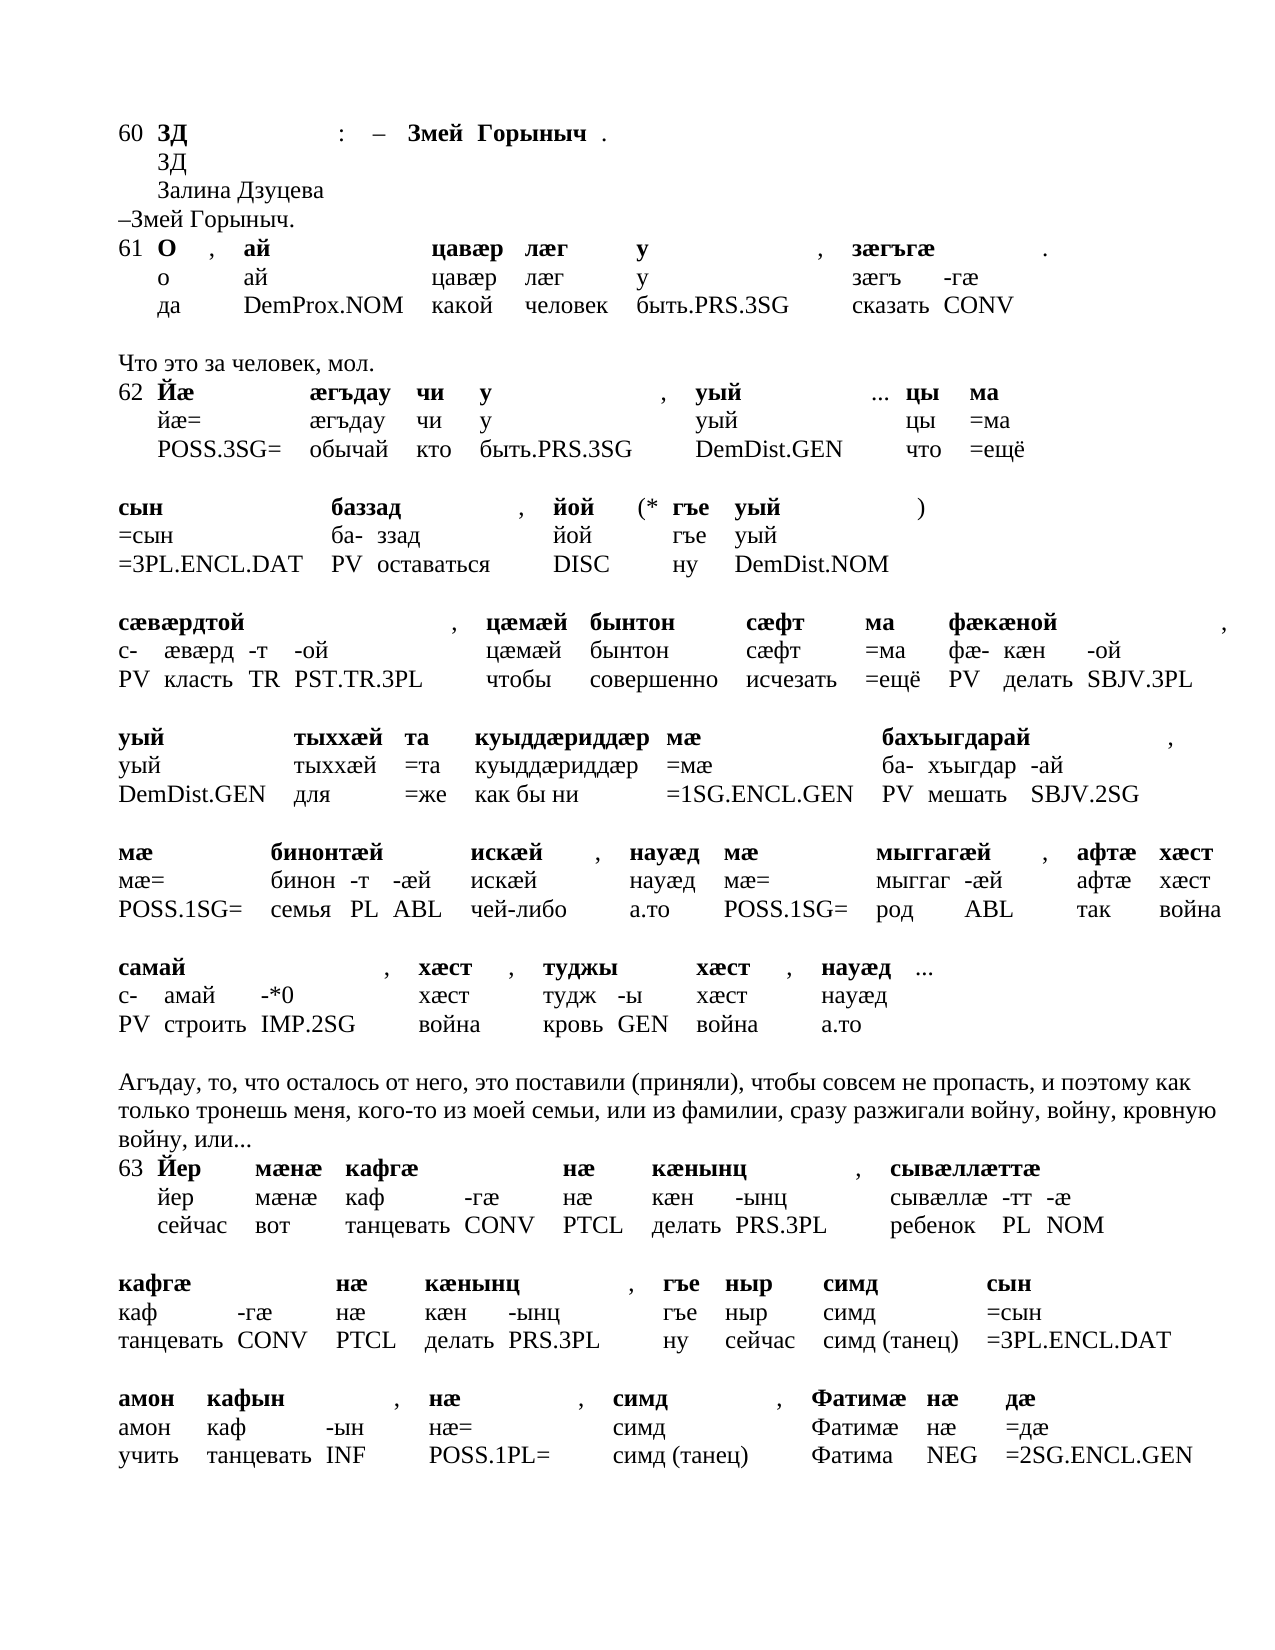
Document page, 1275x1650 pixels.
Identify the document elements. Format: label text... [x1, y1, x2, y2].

text ныр [725, 1268, 809, 1297]
text йæ= [157, 406, 282, 434]
text у [636, 233, 803, 262]
text кæн [424, 1297, 494, 1326]
text так [1077, 894, 1132, 923]
text PV [331, 549, 363, 578]
text хæст [1159, 866, 1221, 894]
text оставаться [377, 549, 490, 578]
text PL [350, 894, 379, 923]
text зæгъ [852, 262, 929, 291]
text Фатима [811, 1441, 899, 1469]
text зæгъгæ [852, 233, 1028, 262]
text POSS.1SG= [723, 894, 848, 923]
text мæнæ [255, 1182, 318, 1211]
text йой [553, 521, 610, 549]
text симд (танец) [823, 1326, 959, 1354]
text симд [613, 1412, 749, 1441]
text танцевать [118, 1326, 223, 1354]
text танцевать [345, 1211, 450, 1239]
text DemDist.NOM [734, 549, 889, 578]
text дæ [1005, 1383, 1207, 1412]
text , [628, 1268, 649, 1297]
text мешать [928, 779, 1017, 808]
text хæст [1159, 837, 1235, 866]
text хъыгдар [928, 751, 1017, 779]
text сывæллæ [890, 1182, 988, 1211]
text Фатимæ [811, 1383, 913, 1412]
text науæд [629, 866, 696, 894]
text лæг [524, 233, 622, 262]
text ныр [725, 1297, 795, 1326]
text нæ [563, 1153, 638, 1182]
text тыххæй [294, 722, 391, 751]
text а.то [629, 894, 696, 923]
text , [855, 1153, 876, 1182]
text Змей [407, 118, 463, 147]
text PV [118, 1009, 150, 1038]
text искæй [470, 866, 567, 894]
text та [404, 722, 461, 751]
text сывæллæттæ [890, 1153, 1118, 1182]
text бынтон [589, 607, 732, 636]
text -æй [393, 866, 443, 894]
text что [906, 434, 942, 463]
text кто [416, 434, 452, 463]
text Агъдау, то, что осталось от него, это поставили (приняли), чтобы совсем не пропасть, и поэтому как только тронешь меня, кого-то из моей семьи, или из фамилии, сразу разжигали войну, войну, кровную войну, или... [118, 1067, 1249, 1153]
text йой [553, 492, 624, 521]
text Йер [157, 1153, 241, 1182]
text кæнынц [652, 1153, 841, 1182]
text хæст [418, 981, 481, 1009]
text NOM [1046, 1211, 1104, 1239]
text =3PL.ENCL.DAT [118, 549, 303, 578]
text амон [118, 1412, 179, 1441]
text сейчас [157, 1211, 227, 1239]
text , [208, 233, 229, 262]
text род [876, 894, 950, 923]
text сæфт [746, 636, 837, 664]
text быть.PRS.3SG [479, 434, 633, 463]
text =сын [118, 521, 303, 549]
text мæ= [723, 866, 848, 894]
text с- [118, 636, 150, 664]
text чей-либо [470, 894, 567, 923]
text нæ [336, 1268, 411, 1297]
text , [518, 492, 539, 521]
text афтæ [1077, 866, 1132, 894]
text каф [118, 1297, 223, 1326]
text æвæрд [164, 636, 234, 664]
text CONV [943, 291, 1014, 319]
text -т [350, 866, 379, 894]
text куыддæриддæр [474, 751, 639, 779]
text ну [663, 1326, 697, 1354]
text нæ [428, 1383, 564, 1412]
text Горыныч [477, 118, 587, 147]
text POSS.1PL= [428, 1441, 550, 1469]
text -гæ [943, 262, 1014, 291]
text PV [882, 779, 914, 808]
text симд [823, 1268, 973, 1297]
text фæ- [948, 636, 989, 664]
text мæ= [118, 866, 243, 894]
text =мæ [666, 751, 854, 779]
text ма [865, 607, 934, 636]
text DemDist.GEN [118, 779, 266, 808]
text (* [637, 492, 658, 521]
text науæд [629, 837, 710, 866]
text -ы [617, 981, 669, 1009]
text сказать [852, 291, 929, 319]
text IMP.2SG [261, 1009, 356, 1038]
text PRS.3PL [508, 1326, 601, 1354]
text TR [248, 664, 280, 693]
text 61 [118, 233, 143, 262]
text =ма [969, 406, 1025, 434]
text исчезать [746, 664, 837, 693]
text строить [164, 1009, 247, 1038]
text уый [695, 377, 857, 406]
text афтæ [1077, 837, 1145, 866]
text , [817, 233, 838, 262]
text мæ [723, 837, 862, 866]
text сын [118, 492, 317, 521]
text танцевать [207, 1441, 312, 1469]
text -т [248, 636, 280, 664]
text -*0 [261, 981, 356, 1009]
text ) [917, 492, 938, 521]
text – [373, 118, 394, 147]
text для [294, 779, 377, 808]
text SBJV.3PL [1087, 664, 1193, 693]
text DemProx.NOM [243, 291, 404, 319]
text 60 [118, 118, 143, 147]
text =ещё [969, 434, 1025, 463]
text какой [431, 291, 497, 319]
text POSS.1SG= [118, 894, 243, 923]
text фæкæной [948, 607, 1207, 636]
text –Змей Горыныч. [118, 204, 1249, 233]
text кафгæ [345, 1153, 549, 1182]
text , [660, 377, 681, 406]
text , [394, 1383, 415, 1412]
text война [418, 1009, 481, 1038]
text мæ [666, 722, 868, 751]
text -æй [964, 866, 1014, 894]
text цы [906, 377, 956, 406]
text , [594, 837, 616, 866]
text сын [986, 1268, 1185, 1297]
text нæ [563, 1182, 624, 1211]
text цавæр [431, 262, 497, 291]
text человек [524, 291, 608, 319]
text мыггагæй [876, 837, 1028, 866]
text æгъдау [309, 377, 402, 406]
text : [338, 118, 359, 147]
text =2SG.ENCL.GEN [1005, 1441, 1193, 1469]
text =1SG.ENCL.GEN [666, 779, 854, 808]
text , [776, 1383, 797, 1412]
text кровь [543, 1009, 603, 1038]
text совершенно [589, 664, 718, 693]
text , [508, 952, 529, 981]
text чи [416, 406, 452, 434]
text , [451, 607, 472, 636]
text GEN [617, 1009, 669, 1038]
text , [786, 952, 807, 981]
text -ой [1087, 636, 1193, 664]
text цæмæй [486, 636, 562, 664]
text ай [243, 262, 404, 291]
text нæ [926, 1383, 992, 1412]
text бынтон [589, 636, 718, 664]
text бинон [270, 866, 336, 894]
text обычай [309, 434, 388, 463]
text чи [416, 377, 466, 406]
text кæн [1003, 636, 1073, 664]
text -ынц [508, 1297, 601, 1326]
text уый [695, 406, 843, 434]
text лæг [524, 262, 608, 291]
text война [1159, 894, 1221, 923]
text ма [969, 377, 1039, 406]
text с- [118, 981, 150, 1009]
text -æ [1046, 1182, 1104, 1211]
text =3PL.ENCL.DAT [986, 1326, 1172, 1354]
text кæн [652, 1182, 721, 1211]
text -ой [294, 636, 423, 664]
text кафын [207, 1383, 380, 1412]
text о [157, 262, 181, 291]
text PRS.3PL [735, 1211, 828, 1239]
text симд [613, 1383, 762, 1412]
text как бы ни [474, 779, 639, 808]
text ЗД [157, 147, 187, 176]
text бинонтæй [270, 837, 457, 866]
text каф [207, 1412, 312, 1441]
text класть [164, 664, 234, 693]
text . [1042, 233, 1063, 262]
text цы [906, 406, 942, 434]
text нæ [926, 1412, 978, 1441]
text -гæ [464, 1182, 535, 1211]
text у [636, 262, 789, 291]
text сæвæрдтой [118, 607, 437, 636]
text самай [118, 952, 370, 981]
text у [479, 377, 647, 406]
text ззад [377, 521, 490, 549]
text -ын [326, 1412, 366, 1441]
text CONV [237, 1326, 308, 1354]
text ба- [882, 751, 914, 779]
text гъе [672, 521, 707, 549]
text делать [424, 1326, 494, 1354]
text сейчас [725, 1326, 795, 1354]
text науæд [821, 952, 901, 981]
text -тт [1002, 1182, 1032, 1211]
text SBJV.2SG [1030, 779, 1139, 808]
text =сын [986, 1297, 1172, 1326]
text PTCL [336, 1326, 397, 1354]
text кафгæ [118, 1268, 322, 1297]
text -ай [1030, 751, 1139, 779]
text хæст [418, 952, 494, 981]
text тудж [543, 981, 603, 1009]
text вот [255, 1211, 318, 1239]
text Что это за человек, мол. [118, 348, 1249, 377]
text бахъыгдарай [882, 722, 1153, 751]
text ребенок [890, 1211, 988, 1239]
text амон [118, 1383, 193, 1412]
text семья [270, 894, 336, 923]
text ... [915, 952, 936, 981]
text =ма [865, 636, 921, 664]
text каф [345, 1182, 450, 1211]
text делать [652, 1211, 721, 1239]
text , [1167, 722, 1188, 751]
text науæд [821, 981, 887, 1009]
text амай [164, 981, 247, 1009]
text гъе [663, 1268, 711, 1297]
text тыххæй [294, 751, 377, 779]
text симд [823, 1297, 959, 1326]
text гъе [672, 492, 721, 521]
text Фатимæ [811, 1412, 899, 1441]
text нæ= [428, 1412, 550, 1441]
text кæнынц [424, 1268, 614, 1297]
text у [479, 406, 633, 434]
text мæ [118, 837, 257, 866]
text туджы [543, 952, 682, 981]
text уый [734, 521, 889, 549]
text учить [118, 1441, 179, 1469]
text PV [948, 664, 989, 693]
text делать [1003, 664, 1073, 693]
text -гæ [237, 1297, 308, 1326]
text ну [672, 549, 707, 578]
text æгъдау [309, 406, 388, 434]
text Залина Дзуцева [157, 176, 324, 204]
text хæст [696, 952, 772, 981]
text ба- [331, 521, 363, 549]
text мæнæ [255, 1153, 331, 1182]
text баззад [331, 492, 504, 521]
text хæст [696, 981, 758, 1009]
text Йæ [157, 377, 296, 406]
text быть.PRS.3SG [636, 291, 789, 319]
text , [383, 952, 404, 981]
text =та [404, 751, 447, 779]
text 63 [118, 1153, 143, 1182]
text =ещё [865, 664, 921, 693]
text йер [157, 1182, 227, 1211]
text а.то [821, 1009, 887, 1038]
text POSS.3SG= [157, 434, 282, 463]
text , [578, 1383, 599, 1412]
text чтобы [486, 664, 562, 693]
text симд (танец) [613, 1441, 749, 1469]
text CONV [464, 1211, 535, 1239]
text DISC [553, 549, 610, 578]
text ЗД [157, 118, 324, 147]
text мыггаг [876, 866, 950, 894]
text куыддæриддæр [474, 722, 652, 751]
text , [1221, 607, 1242, 636]
text 62 [118, 377, 143, 406]
text гъе [663, 1297, 697, 1326]
text PL [1002, 1211, 1032, 1239]
text уый [734, 492, 903, 521]
text . [601, 118, 622, 147]
text искæй [470, 837, 581, 866]
text -ынц [735, 1182, 828, 1211]
text NEG [926, 1441, 978, 1469]
text =дæ [1005, 1412, 1193, 1441]
text PTCL [563, 1211, 624, 1239]
text ABL [393, 894, 443, 923]
text ай [243, 233, 418, 262]
text О [157, 233, 195, 262]
text сæфт [746, 607, 851, 636]
text PV [118, 664, 150, 693]
text DemDist.GEN [695, 434, 843, 463]
text цæмæй [486, 607, 576, 636]
text ... [871, 377, 892, 406]
text , [1042, 837, 1063, 866]
text война [696, 1009, 758, 1038]
text PST.TR.3PL [294, 664, 423, 693]
text нæ [336, 1297, 397, 1326]
text INF [326, 1441, 366, 1469]
text =же [404, 779, 447, 808]
text уый [118, 751, 266, 779]
text да [157, 291, 181, 319]
text цавæр [431, 233, 511, 262]
text уый [118, 722, 280, 751]
text ABL [964, 894, 1014, 923]
